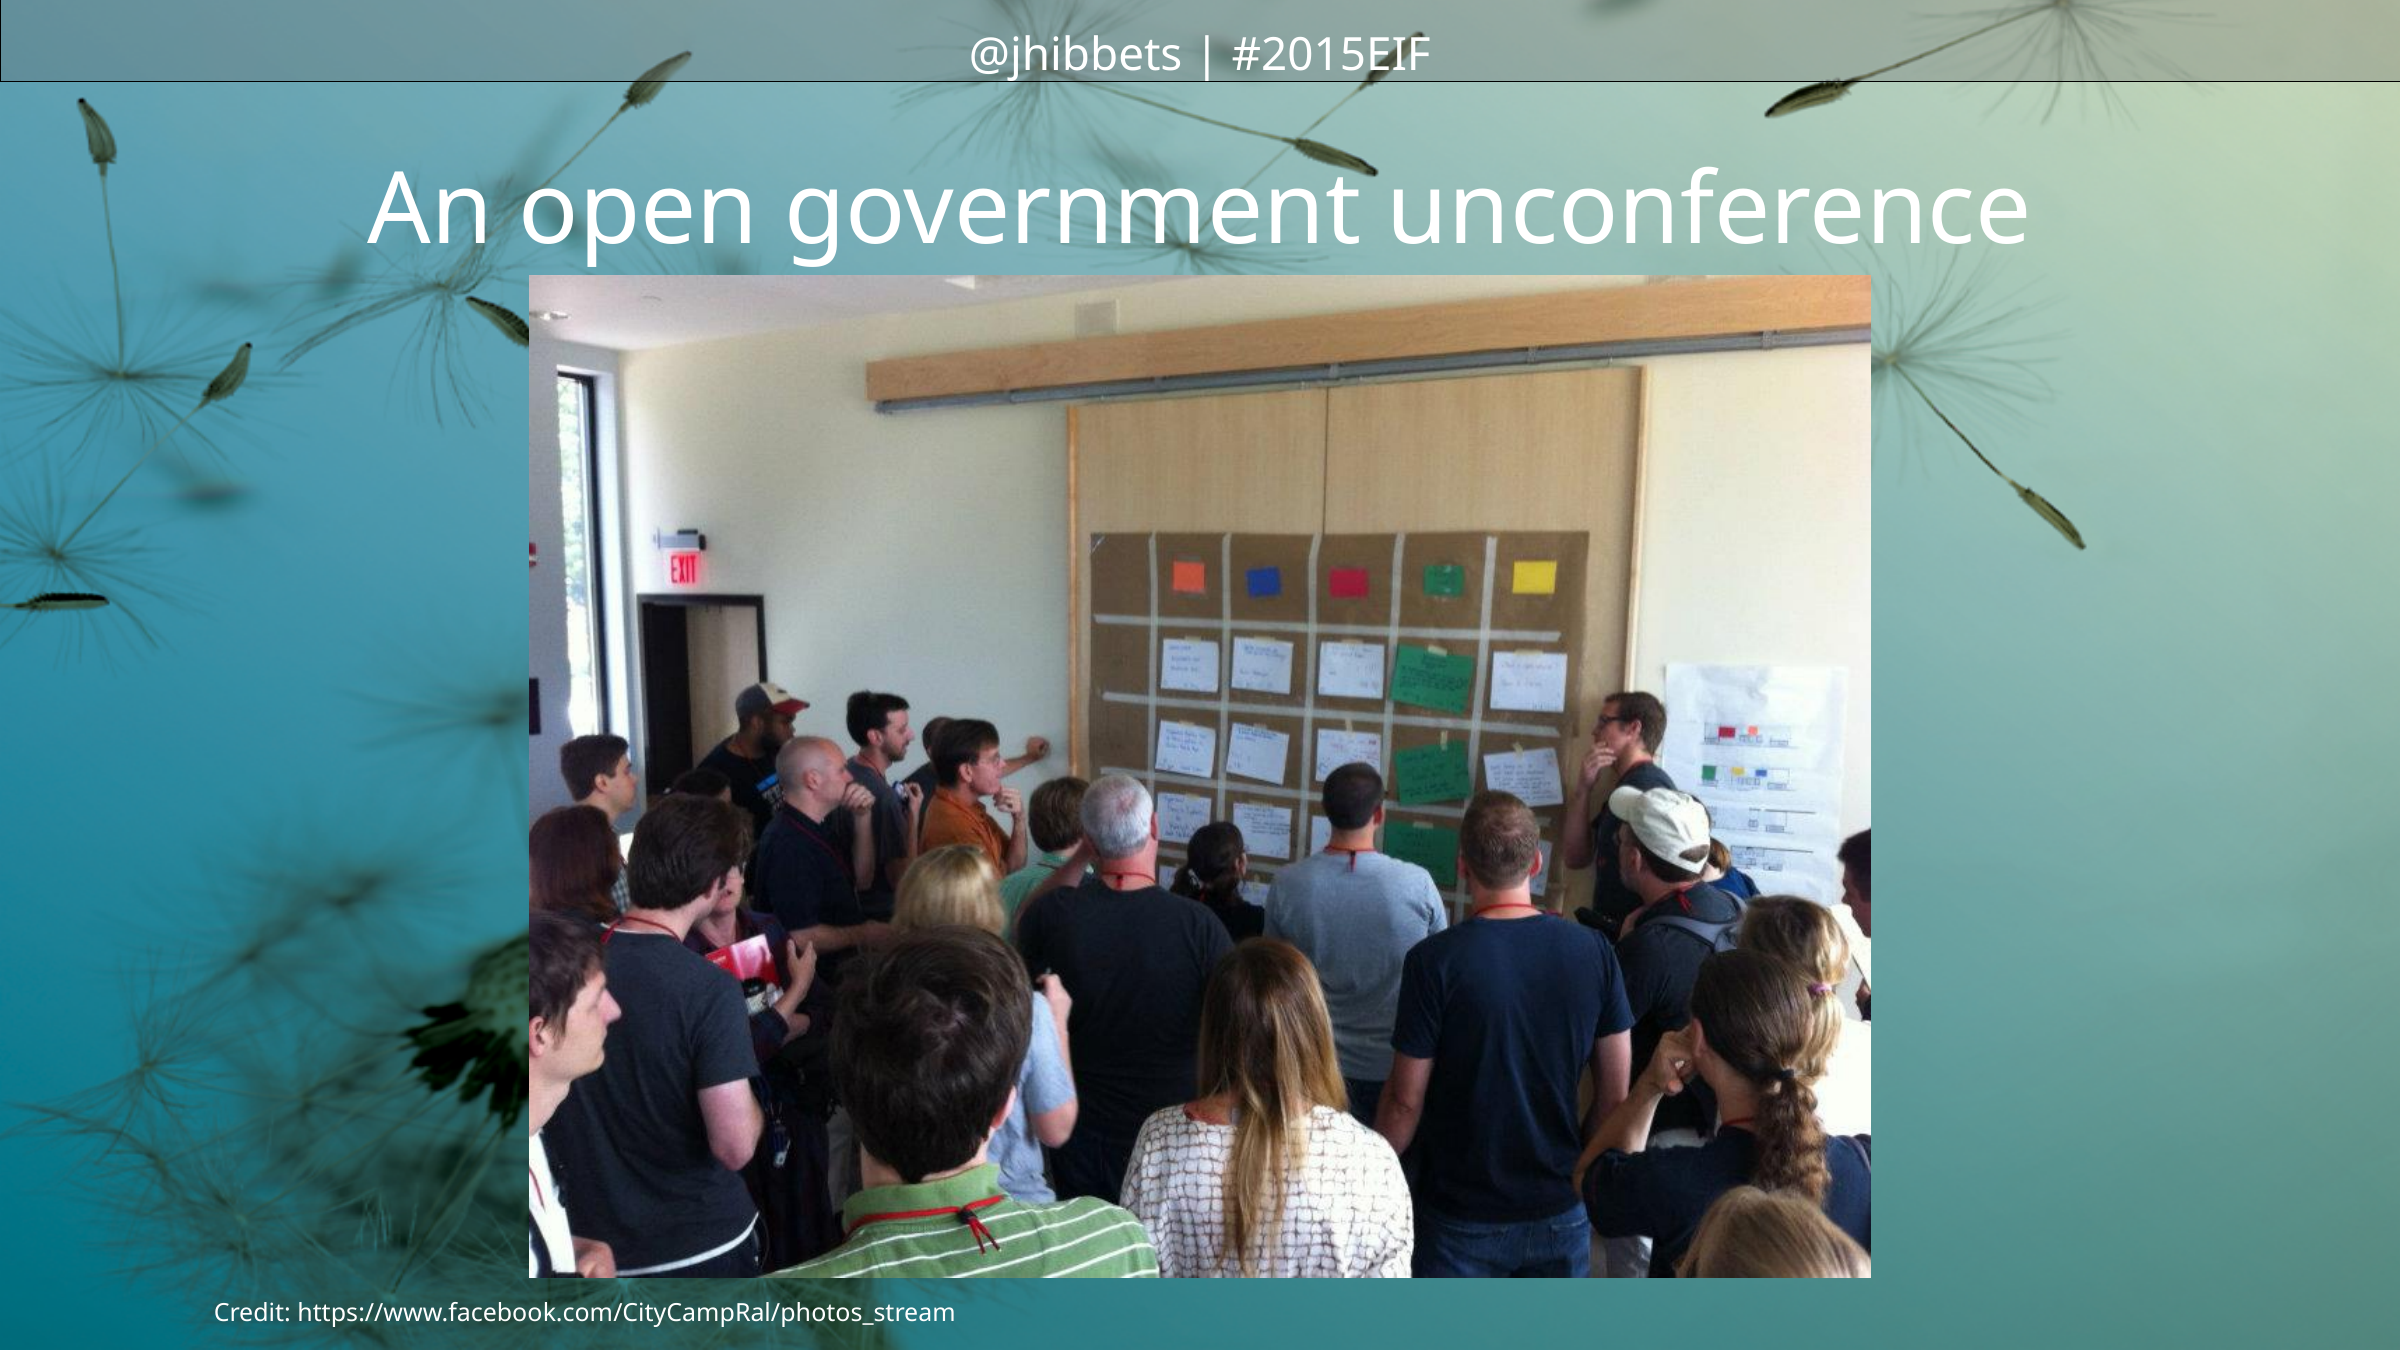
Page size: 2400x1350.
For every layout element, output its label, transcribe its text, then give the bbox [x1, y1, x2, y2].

title An open government unconference [120, 83, 2281, 327]
text_box Credit: https://www.facebook.com/CityCampRal/photos_stream [199, 1287, 1338, 1334]
picture [0, 82, 2400, 1350]
